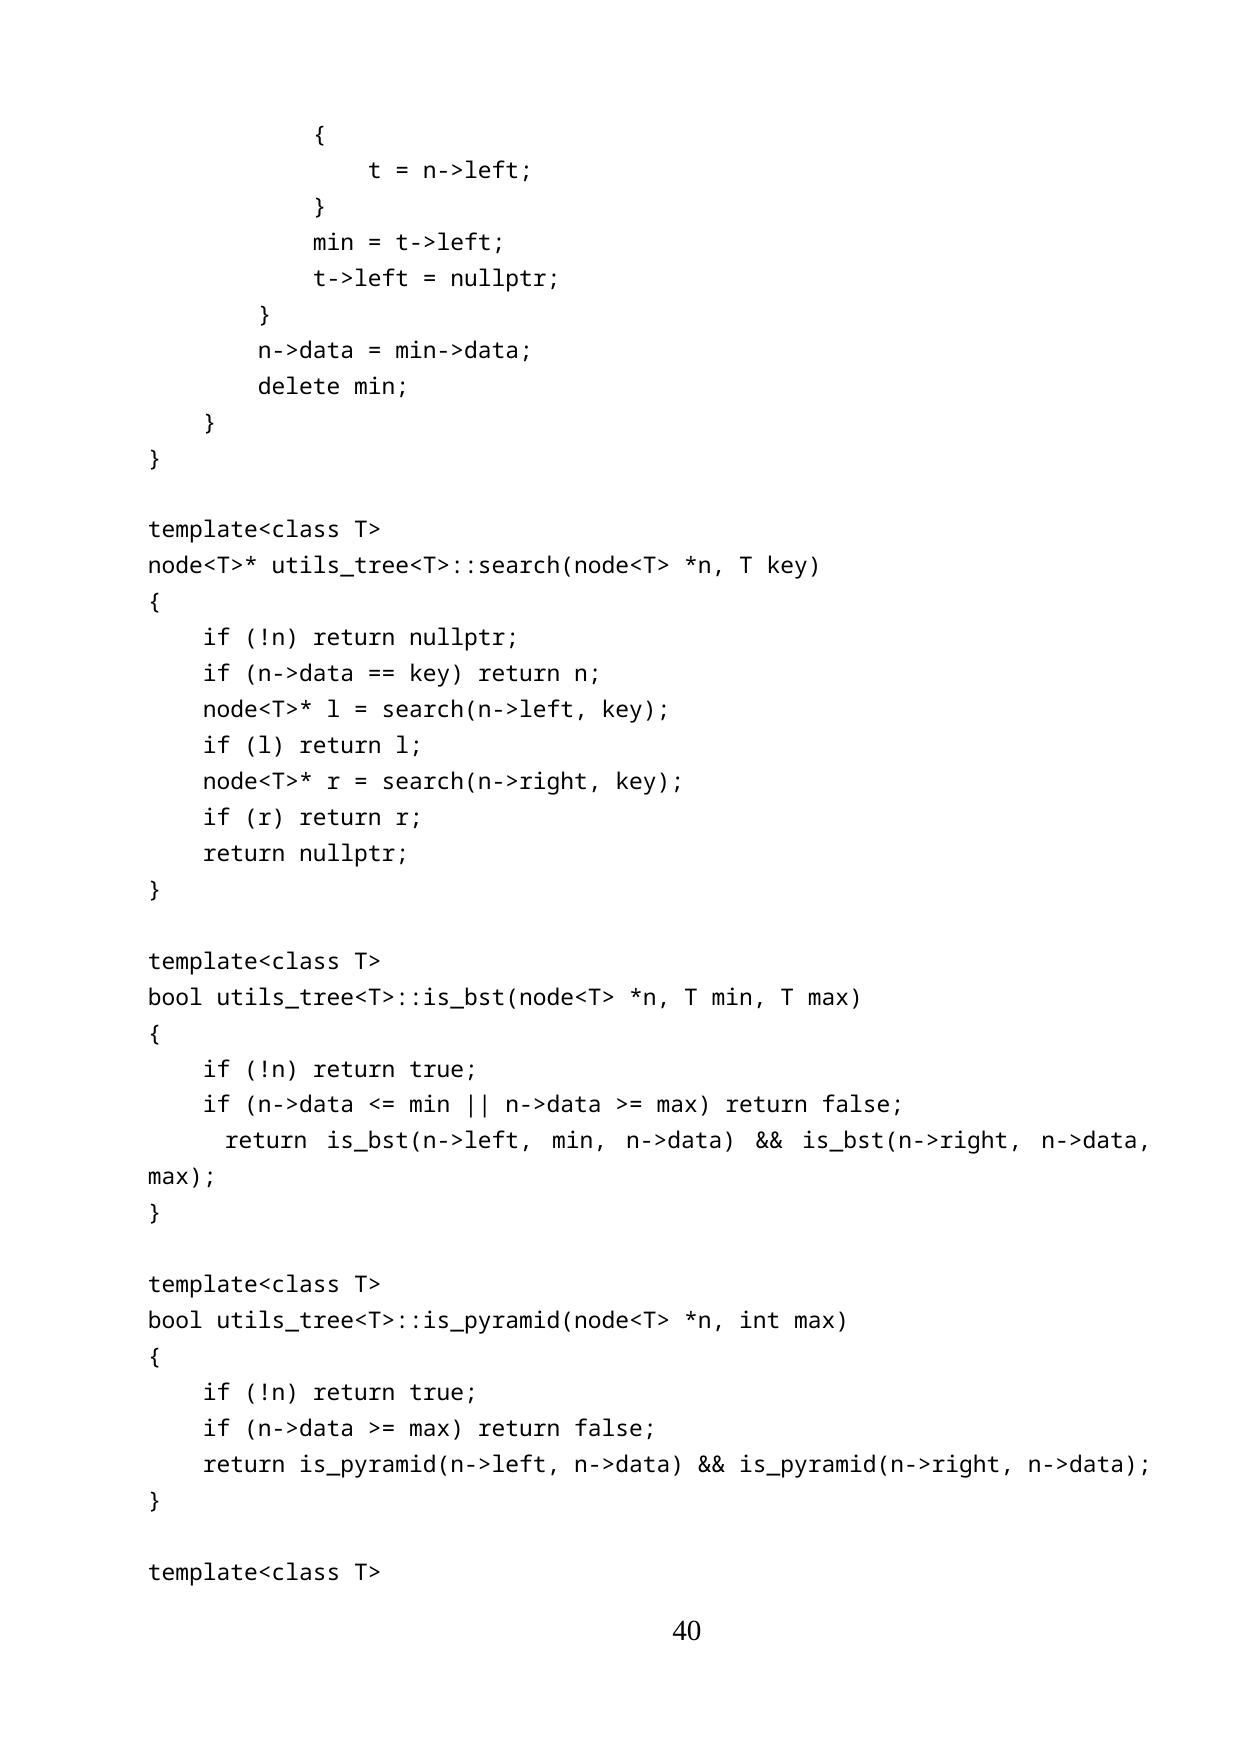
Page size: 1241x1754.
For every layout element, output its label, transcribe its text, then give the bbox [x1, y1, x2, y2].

text } [148, 442, 1152, 473]
text if (!n) return nullptr; [148, 621, 1152, 652]
text t->left = nullptr; [148, 262, 1152, 293]
text } [148, 190, 1152, 221]
text return is_pyramid(n->left, n->data) && is_pyramid(n->right, n->data); [148, 1448, 1152, 1479]
text if (!n) return true; [148, 1052, 1152, 1084]
text template<class T> [148, 1268, 1152, 1299]
text if (r) return r; [148, 801, 1152, 832]
text bool utils_tree<T>::is_bst(node<T> *n, T min, T max) [148, 981, 1152, 1012]
text delete min; [148, 370, 1152, 401]
text t = n->left; [148, 154, 1152, 185]
text if (!n) return true; [148, 1376, 1152, 1407]
text } [148, 873, 1152, 904]
text return nullptr; [148, 837, 1152, 868]
text { [148, 585, 1152, 617]
text } [148, 1196, 1152, 1227]
text node<T>* r = search(n->right, key); [148, 765, 1152, 796]
text if (n->data >= max) return false; [148, 1412, 1152, 1443]
text } [148, 298, 1152, 329]
text { [148, 1017, 1152, 1048]
text if (n->data == key) return n; [148, 657, 1152, 688]
text { [148, 1340, 1152, 1371]
text node<T>* l = search(n->left, key); [148, 693, 1152, 724]
text } [148, 1484, 1152, 1515]
text node<T>* utils_tree<T>::search(node<T> *n, T key) [148, 549, 1152, 581]
text n->data = min->data; [148, 334, 1152, 365]
text template<class T> [148, 945, 1152, 976]
text return is_bst(n->left, min, n->data) && is_bst(n->right, n->data, max); [148, 1124, 1152, 1192]
text bool utils_tree<T>::is_pyramid(node<T> *n, int max) [148, 1304, 1152, 1335]
text min = t->left; [148, 226, 1152, 257]
text template<class T> [148, 1556, 1152, 1587]
text template<class T> [148, 513, 1152, 545]
text if (n->data <= min || n->data >= max) return false; [148, 1088, 1152, 1120]
text if (l) return l; [148, 729, 1152, 760]
text } [148, 406, 1152, 437]
text { [148, 118, 1152, 149]
